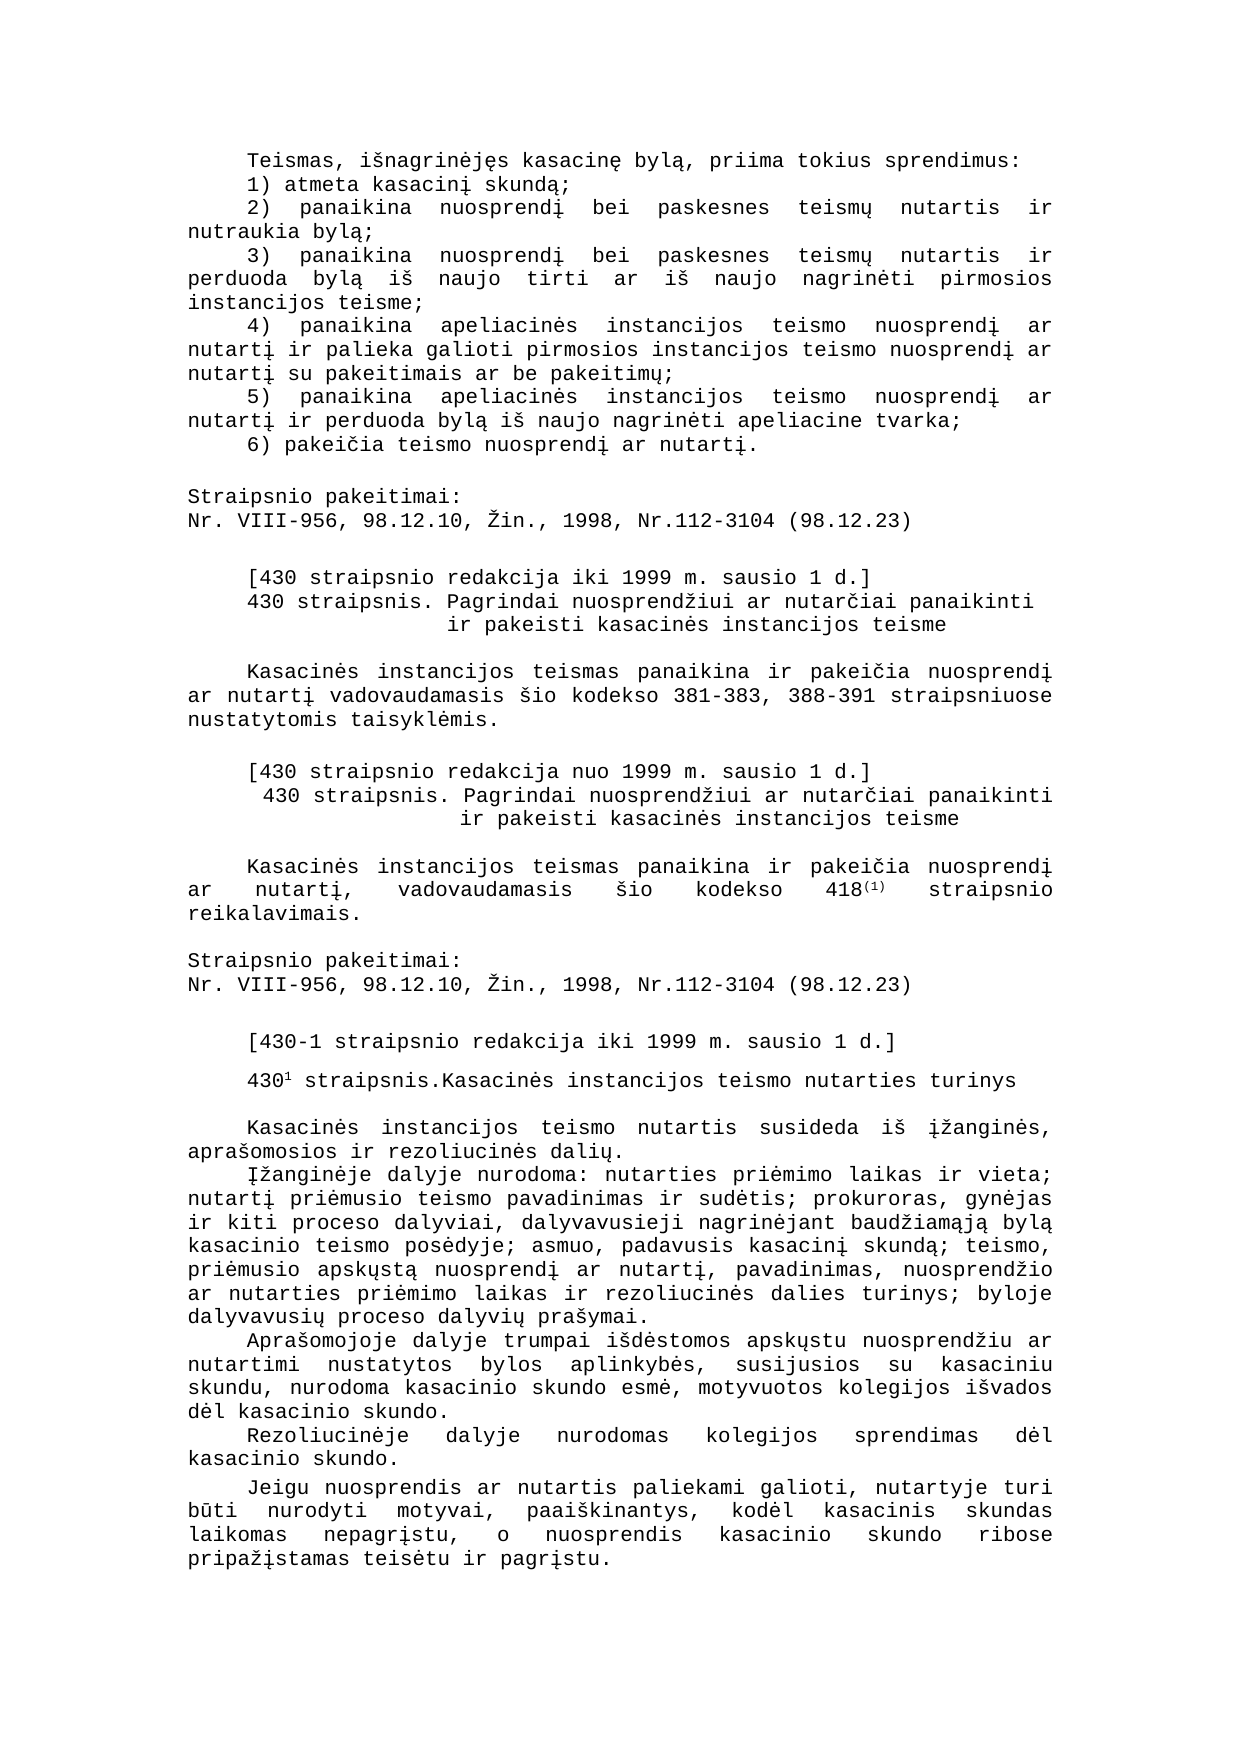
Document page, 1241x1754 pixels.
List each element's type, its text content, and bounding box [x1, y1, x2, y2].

text Jeigu nuosprendis ar nutartis paliekami galioti, nutartyje turi būti nurodyti motyvai, paaiškinantys, kodėl kasacinis skundas laikomas nepagrįstu, o nuosprendis kasacinio skundo ribose pripažįstamas teisėtu ir pagrįstu. [187, 1477, 1053, 1571]
text Nr. VIII-956, 98.12.10, Žin., 1998, Nr.112-3104 (98.12.23) [187, 510, 1053, 533]
text 1) atmeta kasacinį skundą; [187, 174, 1053, 197]
text Teismas, išnagrinėjęs kasacinę bylą, priima tokius sprendimus: [187, 150, 1053, 174]
text Nr. VIII-956, 98.12.10, Žin., 1998, Nr.112-3104 (98.12.23) [187, 974, 1053, 998]
text 4) panaikina apeliacinės instancijos teismo nuosprendį ar nutartį ir palieka galioti pirmosios instancijos teismo nuosprendį ar nutartį su pakeitimais ar be pakeitimų; [187, 316, 1053, 386]
text Įžanginėje dalyje nurodoma: nutarties priėmimo laikas ir vieta; nutartį priėmusio teismo pavadinimas ir sudėtis; prokuroras, gynėjas ir kiti proceso dalyviai, dalyvavusieji nagrinėjant baudžiamąją bylą kasacinio teismo posėdyje; asmuo, padavusis kasacinį skundą; teismo, priėmusio apskųstą nuosprendį ar nutartį, pavadinimas, nuosprendžio ar nutarties priėmimo laikas ir rezoliucinės dalies turinys; byloje dalyvavusių proceso dalyvių prašymai. [187, 1164, 1053, 1330]
text 3) panaikina nuosprendį bei paskesnes teismų nutartis ir perduoda bylą iš naujo tirti ar iš naujo nagrinėti pirmosios instancijos teisme; [187, 244, 1053, 316]
text Straipsnio pakeitimai: [187, 486, 1053, 510]
text ir pakeisti kasacinės instancijos teisme [187, 614, 1053, 638]
text 6) pakeičia teismo nuosprendį ar nutartį. [187, 434, 1053, 457]
text 430 straipsnis. Pagrindai nuosprendžiui ar nutarčiai panaikinti [187, 591, 1053, 614]
text 430 straipsnis. Pagrindai nuosprendžiui ar nutarčiai panaikinti ir pakeisti kasacinės instancijos teisme [262, 785, 1053, 832]
text [430-1 straipsnio redakcija iki 1999 m. sausio 1 d.] [187, 1031, 1053, 1055]
text Rezoliucinėje dalyje nurodomas kolegijos sprendimas dėl kasacinio skundo. [187, 1424, 1053, 1472]
text [430 straipsnio redakcija iki 1999 m. sausio 1 d.] [187, 567, 1053, 591]
text Aprašomojoje dalyje trumpai išdėstomos apskųstu nuosprendžiu ar nutartimi nustatytos bylos aplinkybės, susijusios su kasaciniu skundu, nurodoma kasacinio skundo esmė, motyvuotos kolegijos išvados dėl kasacinio skundo. [187, 1330, 1053, 1424]
text Straipsnio pakeitimai: [187, 950, 1053, 974]
text [430 straipsnio redakcija nuo 1999 m. sausio 1 d.] [187, 761, 1053, 785]
text 4301 straipsnis.Kasacinės instancijos teismo nutarties turinys [247, 1070, 1053, 1093]
text 5) panaikina apeliacinės instancijos teismo nuosprendį ar nutartį ir perduoda bylą iš naujo nagrinėti apeliacine tvarka; [187, 386, 1053, 434]
text Kasacinės instancijos teismo nutartis susideda iš įžanginės, aprašomosios ir rezoliucinės dalių. [187, 1117, 1053, 1164]
text Kasacinės instancijos teismas panaikina ir pakeičia nuosprendį ar nutartį vadovaudamasis šio kodekso 381-383, 388-391 straipsniuose nustatytomis taisyklėmis. [187, 662, 1053, 732]
text Kasacinės instancijos teismas panaikina ir pakeičia nuosprendį ar nutartį, vadovaudamasis šio kodekso 418(1) straipsnio reikalavimais. [187, 856, 1053, 927]
text 2) panaikina nuosprendį bei paskesnes teismų nutartis ir nutraukia bylą; [187, 197, 1053, 244]
